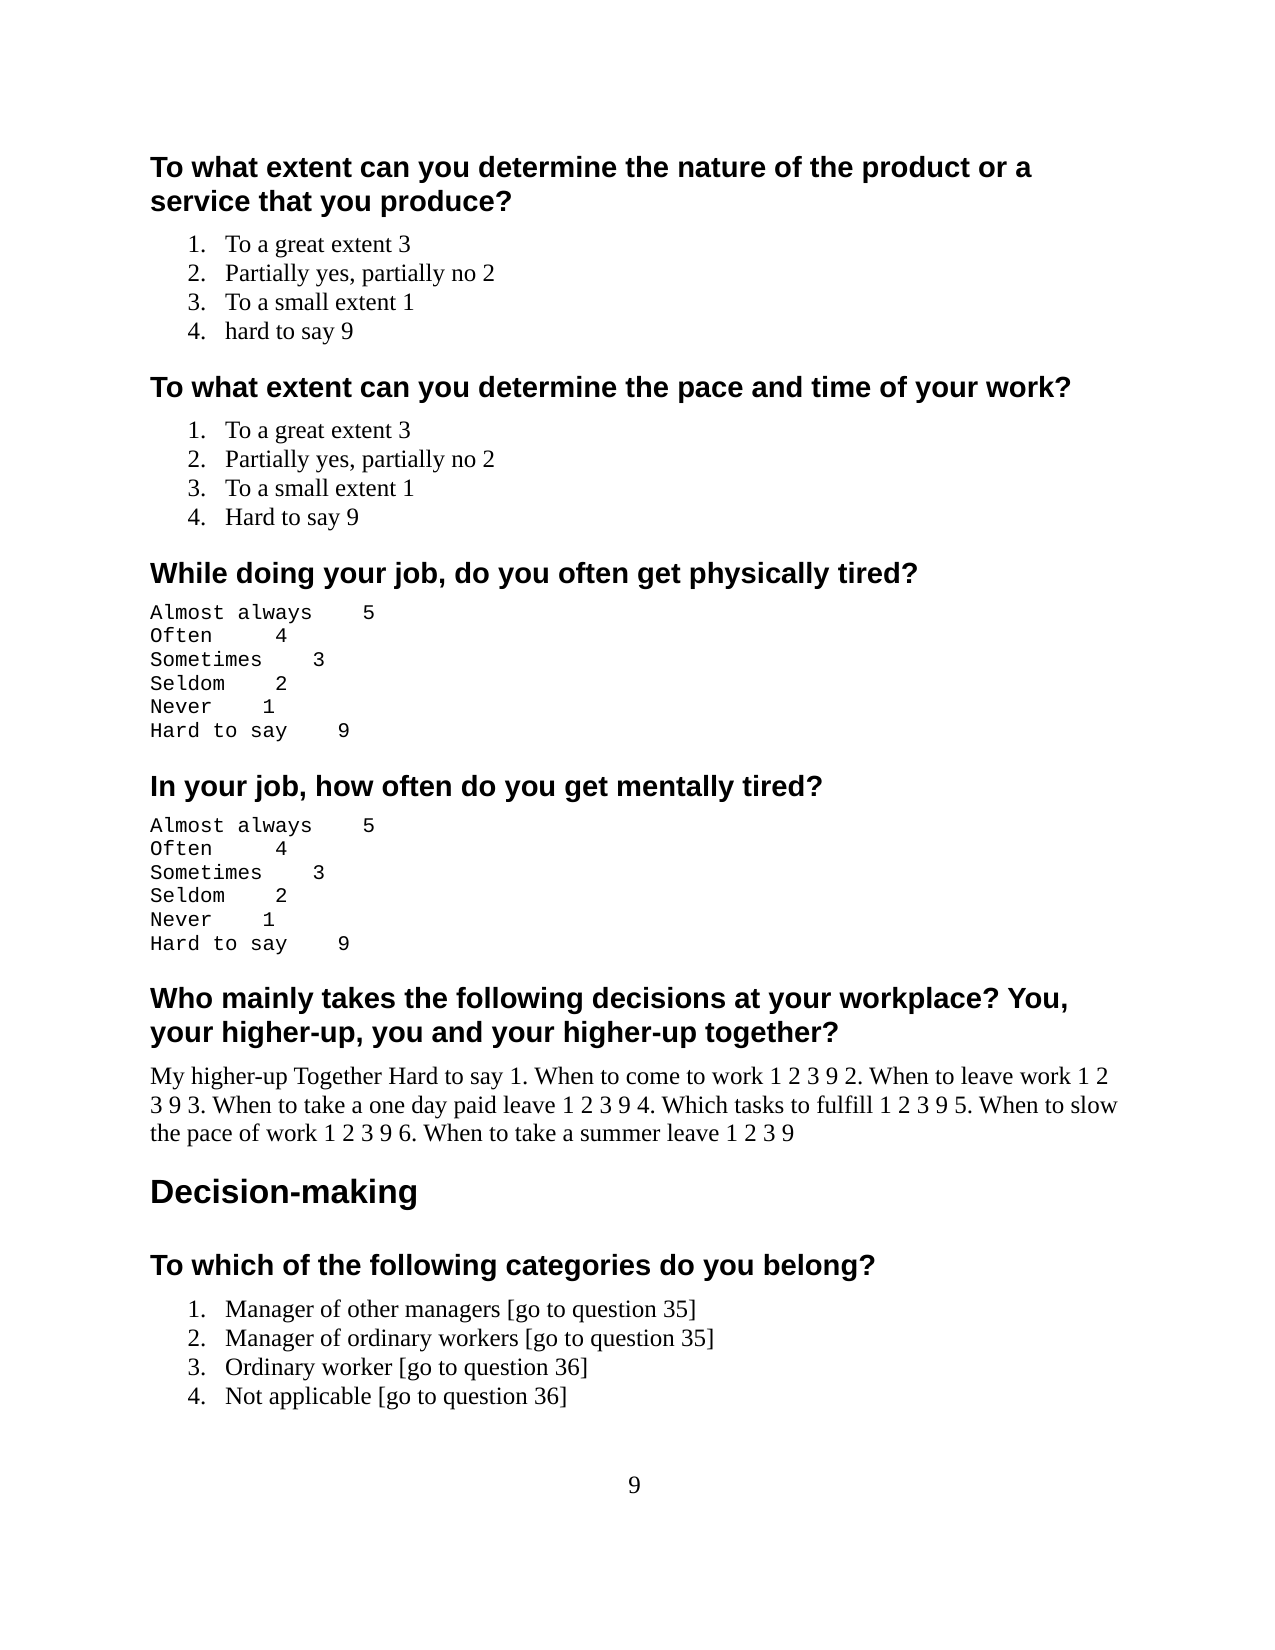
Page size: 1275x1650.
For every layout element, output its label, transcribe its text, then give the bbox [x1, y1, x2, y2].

list Partially yes, partially no 2 [187, 258, 1125, 287]
text Sometimes 3 [150, 649, 1125, 673]
subtitle To which of the following categories do you belong? [150, 1248, 1125, 1282]
subtitle To what extent can you determine the pace and time of your work? [150, 369, 1125, 403]
list hard to say 9 [187, 316, 1125, 344]
subtitle In your job, how often do you get mentally tired? [150, 768, 1125, 802]
list Ordinary worker [go to question 36] [187, 1352, 1125, 1381]
text Never 1 [150, 696, 1125, 720]
text Hard to say 9 [150, 720, 1125, 743]
subtitle Decision-making [150, 1172, 1125, 1211]
text Never 1 [150, 909, 1125, 933]
subtitle Who mainly takes the following decisions at your workplace? You, your higher-up, you and your higher-up together? [150, 981, 1125, 1048]
text Hard to say 9 [150, 933, 1125, 956]
text My higher-up Together Hard to say 1. When to come to work 1 2 3 9 2. When to leave work 1 2 3 9 3. When to take a one day paid leave 1 2 3 9 4. Which tasks to fulfill 1 2 3 9 5. When to slow the pace of work 1 2 3 9 6. When to take a summer leave 1 2 3 9 [150, 1061, 1125, 1147]
text Often 4 [150, 838, 1125, 862]
text Seldom 2 [150, 886, 1125, 909]
text Sometimes 3 [150, 862, 1125, 886]
list Partially yes, partially no 2 [187, 444, 1125, 473]
list To a great extent 3 [187, 229, 1125, 258]
text Often 4 [150, 625, 1125, 649]
text Almost always 5 [150, 814, 1125, 838]
list To a small extent 1 [187, 287, 1125, 316]
subtitle While doing your job, do you often get physically tired? [150, 556, 1125, 589]
text Almost always 5 [150, 602, 1125, 625]
list Manager of other managers [go to question 35] [187, 1294, 1125, 1323]
list To a great extent 3 [187, 416, 1125, 444]
list Manager of ordinary workers [go to question 35] [187, 1323, 1125, 1352]
text Seldom 2 [150, 673, 1125, 696]
list Hard to say 9 [187, 502, 1125, 531]
list Not applicable [go to question 36] [187, 1381, 1125, 1409]
list To a small extent 1 [187, 473, 1125, 502]
subtitle To what extent can you determine the nature of the product or a service that you produce? [150, 150, 1125, 217]
